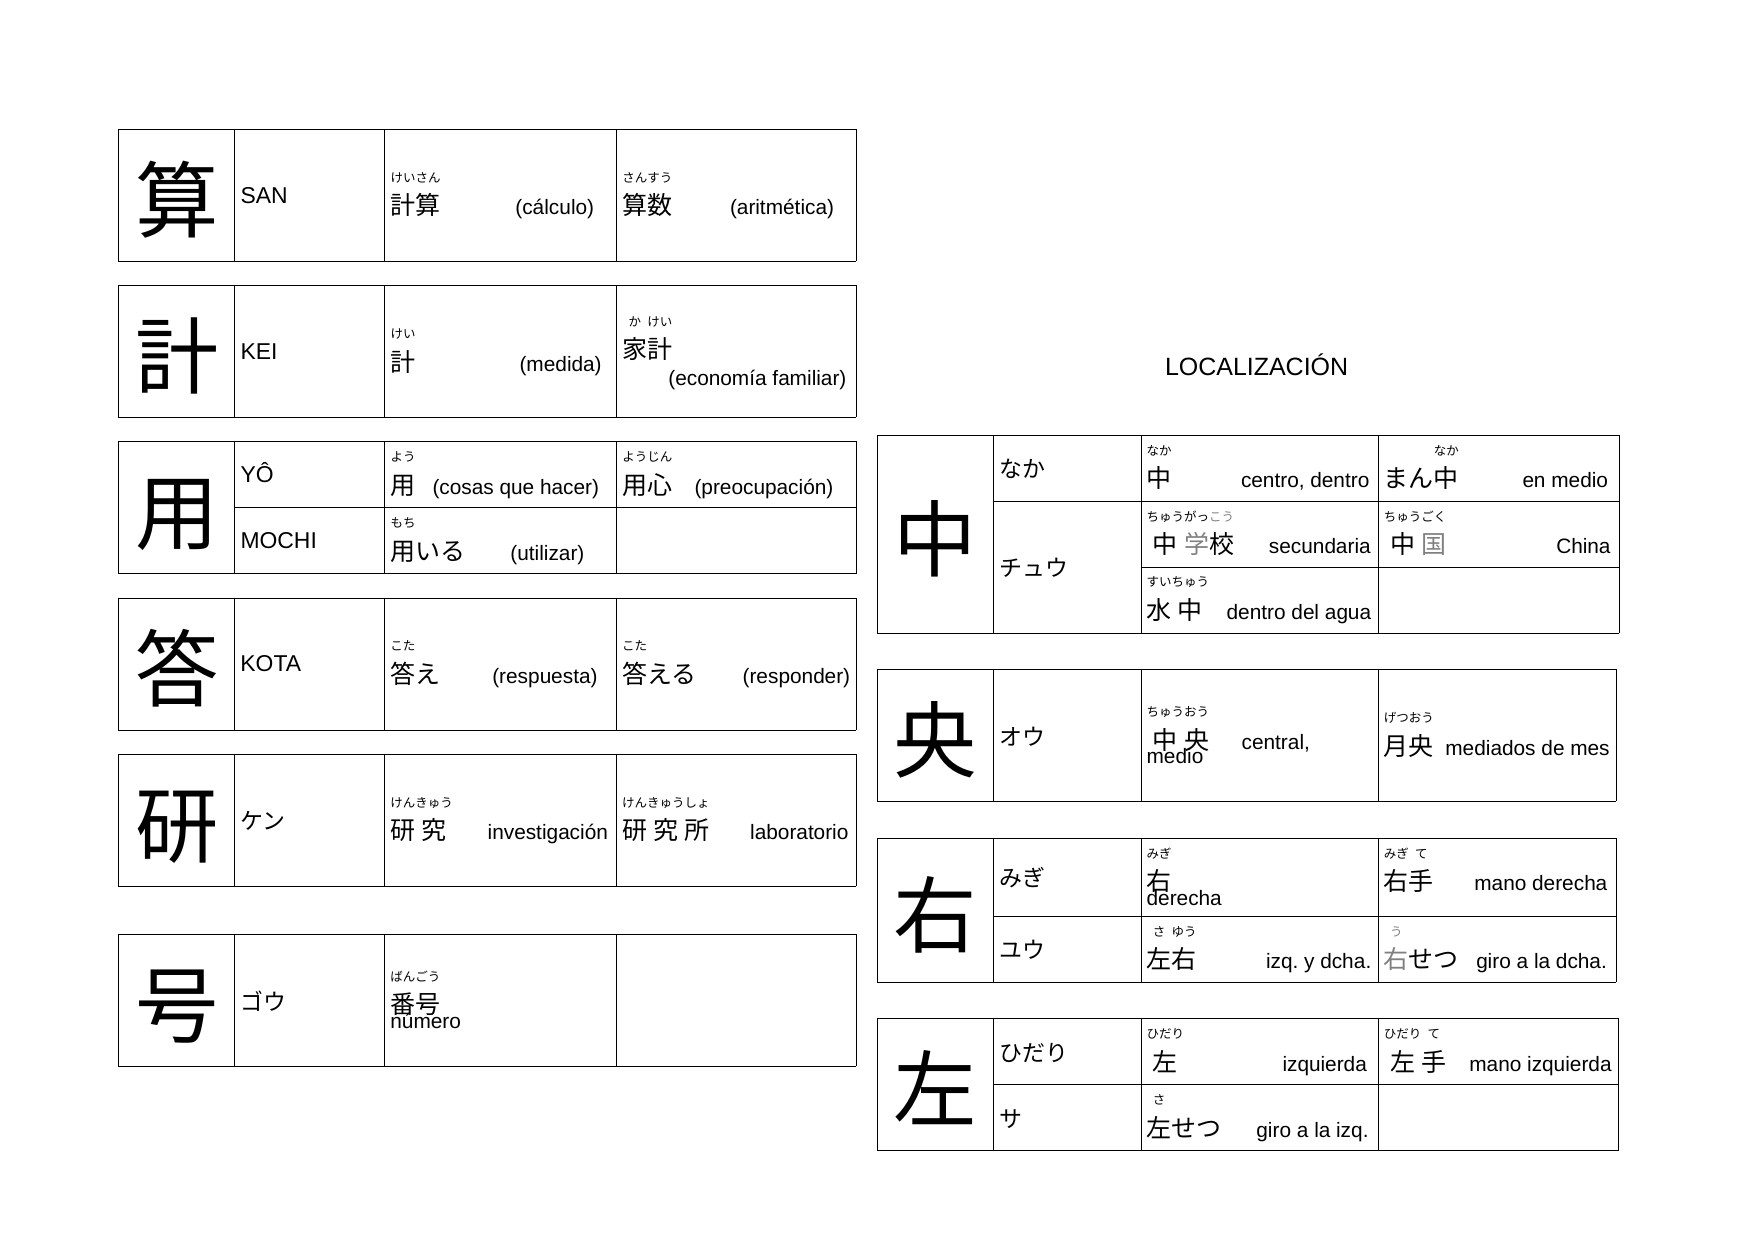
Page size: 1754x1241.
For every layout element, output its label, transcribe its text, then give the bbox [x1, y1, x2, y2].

table_header 左 [878, 1019, 993, 1150]
table_header 中ちゅう央おう central, medio [1142, 670, 1378, 801]
table_header SAN [235, 130, 384, 261]
table_header 答 [119, 599, 234, 729]
table_header みぎ [994, 839, 1141, 916]
table_header 右 [878, 839, 993, 982]
table_header 央 [878, 670, 993, 801]
table_cell サ [994, 1085, 1141, 1150]
table_cell 左させつ giro a la izq. [1142, 1085, 1378, 1150]
table_header 左ひだり手て mano izquierda [1379, 1019, 1618, 1084]
table_cell MOCHI [235, 508, 384, 573]
table_header なか [994, 436, 1141, 501]
table_header 答こたえ (respuesta) [385, 599, 616, 729]
table_header オウ [994, 670, 1141, 801]
table_header 計 [119, 286, 234, 417]
table_header 号 [119, 935, 234, 1066]
table_cell 左さ右ゆう izq. y dcha. [1142, 917, 1378, 982]
table_header 用 [119, 442, 234, 573]
table_header 研けん究きゅう所しょ laboratorio [617, 755, 856, 886]
table_header ひだり [994, 1019, 1141, 1084]
table_header ゴウ [235, 935, 384, 1066]
table_header KOTA [235, 599, 384, 729]
table_cell [1379, 1085, 1618, 1150]
table_cell チュウ [994, 502, 1141, 632]
table_header 番ばん号ごう número [385, 935, 616, 1066]
table_header 中 [878, 436, 993, 632]
table_cell 右うせつ giro a la dcha. [1379, 917, 1616, 982]
table_cell [617, 508, 856, 573]
table_header YÔ [235, 442, 384, 507]
table_cell ユウ [994, 917, 1141, 982]
table_header 中なか centro, dentro [1142, 436, 1378, 501]
table_header 答こたえる (responder) [617, 599, 856, 729]
table_header 算 [119, 130, 234, 261]
table_header まん中なか en medio [1379, 436, 1619, 501]
table_header 右みぎ derecha [1142, 839, 1378, 916]
table_header 月げつ央おう mediados de mes [1379, 670, 1616, 801]
table_header 算さん数すう (aritmética) [617, 130, 856, 261]
table_header 計けい (medida) [385, 286, 616, 417]
table_cell 用もちいる (utilizar) [385, 508, 616, 573]
table_header 右みぎ手て mano derecha [1379, 839, 1616, 916]
table_header [617, 935, 856, 1066]
table_cell 中ちゅう学がっ校こう secundaria [1142, 502, 1378, 567]
table_header 研けん究きゅう investigación [385, 755, 616, 886]
table_header 家か計けい (economía familiar) [617, 286, 856, 417]
table_header 計けい算さん (cálculo) [385, 130, 616, 261]
table_cell 水すい中ちゅう dentro del agua [1142, 568, 1378, 632]
table_header 用よう心じん (preocupación) [617, 442, 856, 507]
table_header 用よう (cosas que hacer) [385, 442, 616, 507]
table_cell [1379, 568, 1619, 632]
text LOCALIZACIÓN [877, 352, 1636, 381]
table_header ケン [235, 755, 384, 886]
table_header 研 [119, 755, 234, 886]
table_cell 中ちゅう国ごく China [1379, 502, 1619, 567]
table_header 左ひだり izquierda [1142, 1019, 1378, 1084]
table_header KEI [235, 286, 384, 417]
